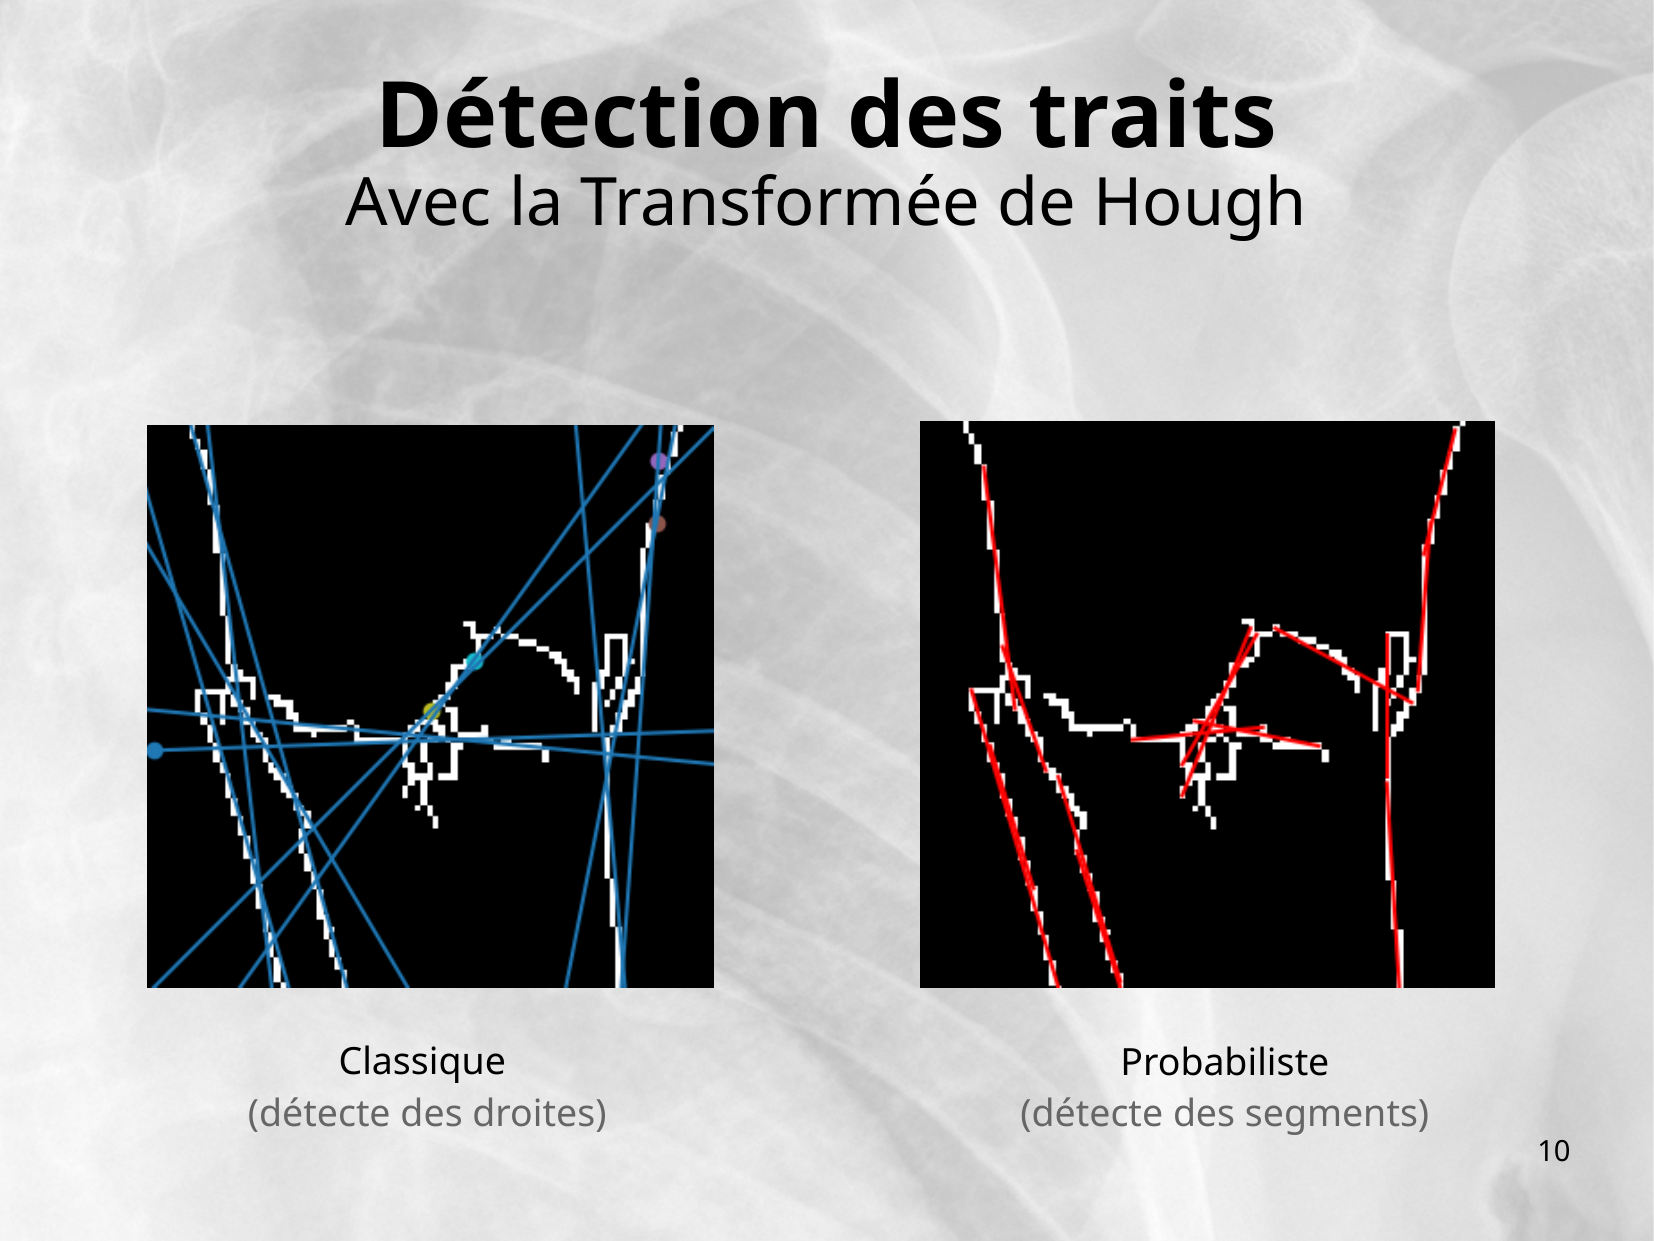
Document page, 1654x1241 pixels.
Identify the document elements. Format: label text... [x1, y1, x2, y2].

picture [0, 0, 1654, 1241]
text_box Probabiliste (détecte des segments) [1005, 1027, 1424, 1134]
text_box Classique (détecte des droites) [233, 1027, 605, 1138]
title Détection des traits [82, 8, 1571, 153]
list Avec la Transformée de Hough [82, 153, 1571, 239]
